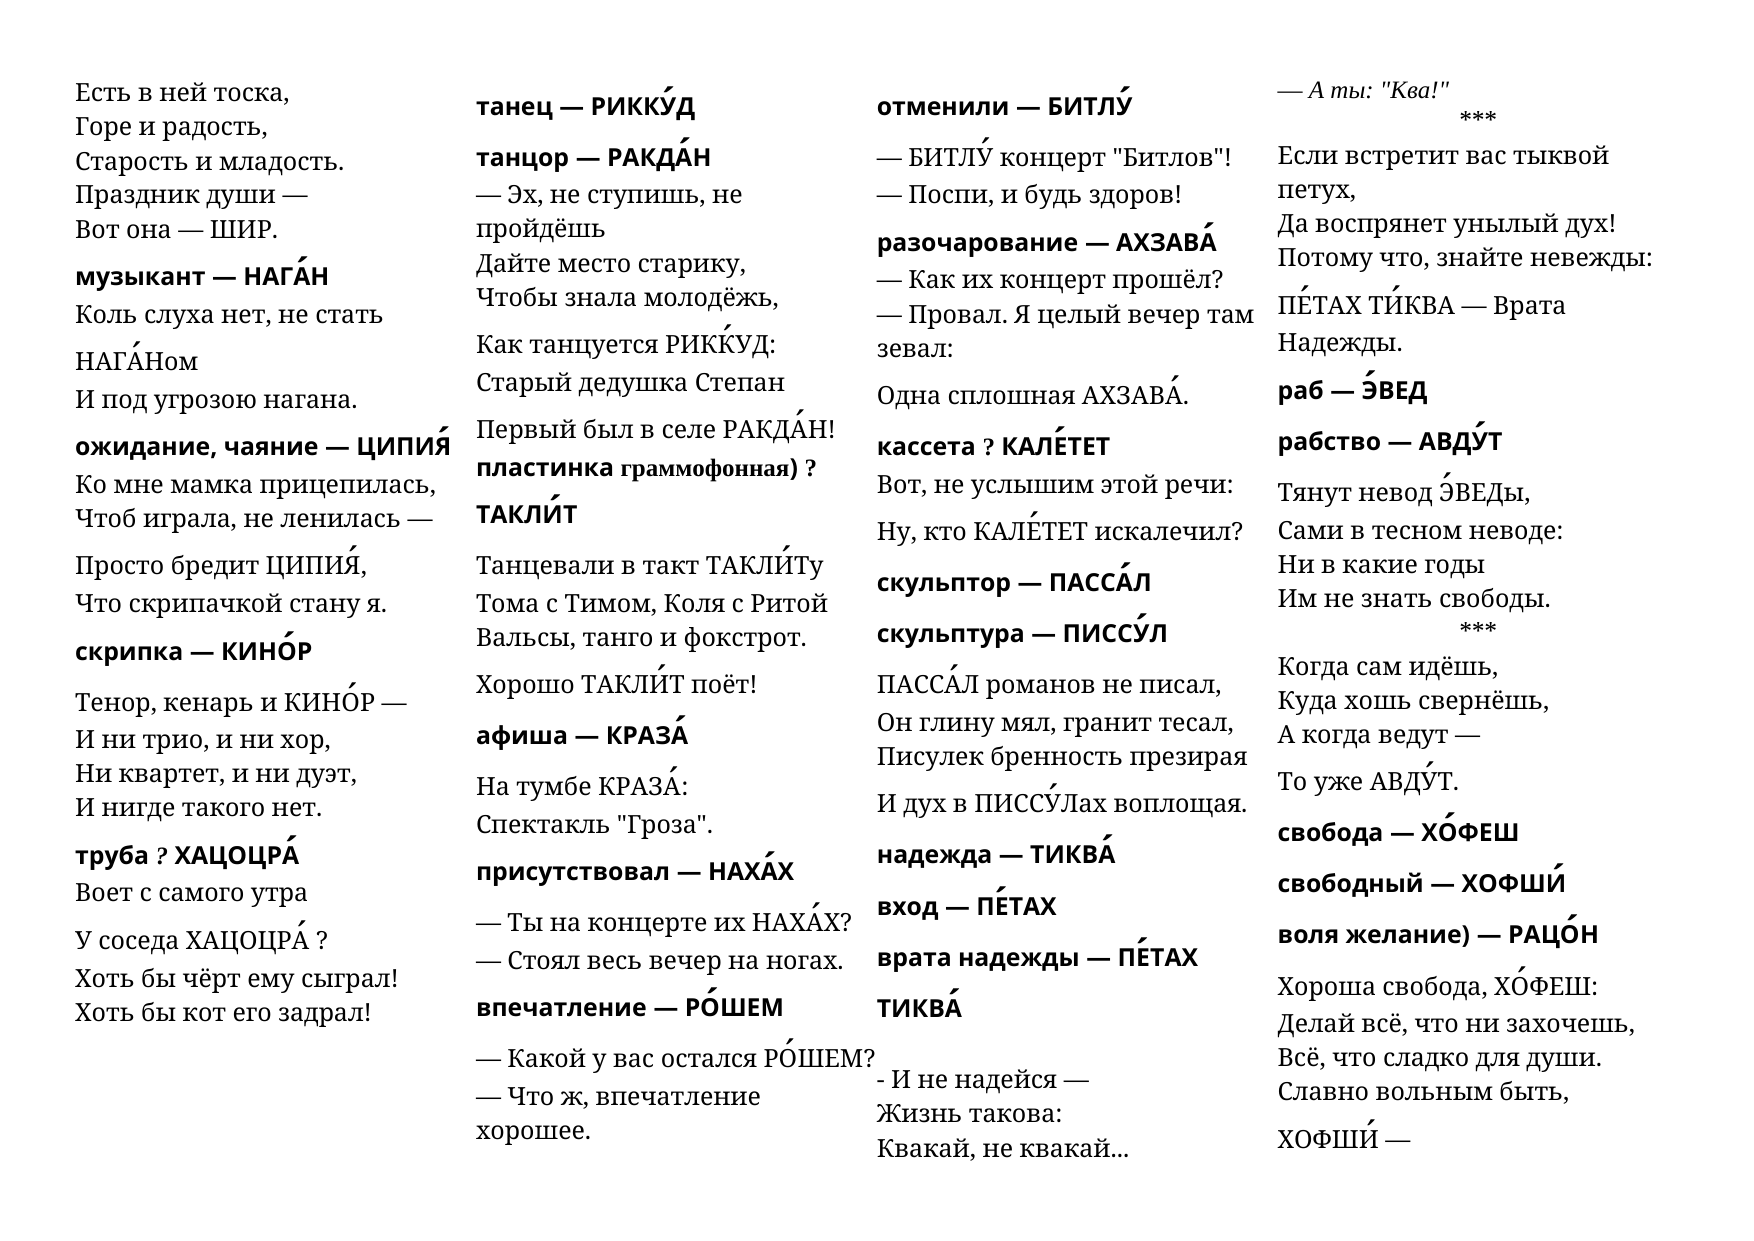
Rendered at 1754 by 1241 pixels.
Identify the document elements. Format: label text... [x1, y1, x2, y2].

text ПЕ́ТАХ ТИ́КВА — Врата Надежды. [1277, 274, 1678, 359]
subtitle скрипка — КИНО́Р [75, 620, 476, 671]
text Одна сплошная АХЗАВА́. [877, 364, 1277, 415]
text Тома с Тимом, Коля с Ритой [476, 585, 877, 619]
text *** [1277, 104, 1678, 138]
text И дух в ПИССУ́Лах воплощая. [877, 773, 1277, 824]
text И ни трио, и ни хор, [75, 722, 476, 756]
text ПАССА́Л романов не писал, [877, 654, 1277, 705]
subtitle надежда — ТИКВА́ [877, 824, 1277, 875]
text Коль слуха нет, не стать НАГА́Ном [75, 296, 476, 381]
subtitle вход — ПЕ́ТАХ [877, 875, 1277, 926]
text — Поспи, и будь здоров! [877, 177, 1277, 211]
text Вот она — ШИР. [75, 211, 476, 245]
text — Стоял весь вечер на ногах. [476, 943, 877, 977]
subtitle танец — РИККУ́Д [476, 75, 877, 126]
text — Какой у вас остался РО́ШЕМ? [476, 1028, 877, 1079]
text А когда ведут — [1277, 717, 1678, 751]
text Тенор, кенарь и КИНО́Р — [75, 671, 476, 722]
text Славно вольным быть, ХОФШИ́ — [1277, 1074, 1678, 1159]
text Просто бредит ЦИПИЯ́, [75, 535, 476, 586]
text Писулек бренность презирая [877, 739, 1277, 773]
subtitle воля желание) — РАЦО́Н [1277, 904, 1678, 955]
subtitle афиша — КРАЗА́ [476, 704, 877, 756]
subtitle присутствовал — НАХА́Х [476, 841, 877, 892]
text Если встретит вас тыквой петух, [1277, 138, 1678, 206]
text Им не знать свободы. [1277, 580, 1678, 614]
subtitle пластинка граммофонная) ? ТАКЛИ́Т [476, 449, 877, 534]
text Старый дедушка Степан [476, 364, 877, 398]
text Первый был в селе РАКДА́Н! [476, 398, 877, 449]
text Вот, не услышим этой речи: [877, 466, 1277, 501]
text Что скрипачкой стану я. [75, 586, 476, 620]
text Вальсы, танго и фокстрот. [476, 619, 877, 653]
text Чтобы знала молодёжь, [476, 279, 877, 313]
text Сами в тесном неводе: [1277, 512, 1678, 546]
text На тумбе КРАЗА́: [476, 756, 877, 807]
subtitle врата надежды — ПЕ́ТАХ ТИКВА́ [877, 926, 1277, 1028]
text Чтоб играла, не ленилась — [75, 501, 476, 535]
text — Как их концерт прошёл? [877, 262, 1277, 296]
subtitle раб — Э́ВЕД [1277, 359, 1678, 410]
text Спектакль "Гроза". [476, 807, 877, 841]
text Ни квартет, и ни дуэт, [75, 756, 476, 790]
text — Что ж, впечатление хорошее. [476, 1079, 877, 1147]
text *** [1277, 614, 1678, 648]
text Когда сам идёшь, [1277, 648, 1678, 683]
text Праздник души — [75, 177, 476, 211]
subtitle впечатление — РО́ШЕМ [476, 977, 877, 1028]
text У соседа ХАЦОЦРА́ ? [75, 909, 476, 960]
text Как танцуется РИКЌУД: [476, 313, 877, 364]
text Да воспрянет унылый дух! [1277, 206, 1678, 240]
text Всё, что сладко для души. [1277, 1040, 1678, 1074]
text — Ты на концерте их НАХА́Х? [476, 892, 877, 943]
subtitle рабство — АВДУ́Т [1277, 410, 1678, 461]
text Хорошо ТАКЛИ́Т поёт! [476, 653, 877, 704]
text И под угрозою нагана. [75, 381, 476, 416]
text Потому что, знайте невежды: [1277, 240, 1678, 274]
text Старость и младость. [75, 143, 476, 177]
text Ну, кто КАЛЕ́ТЕТ искалечил? [877, 501, 1277, 552]
subtitle отменили — БИТЛУ́ [877, 75, 1277, 126]
text — БИТЛУ́ концерт "Битлов"! [877, 126, 1277, 177]
subtitle скульптура — ПИССУ́Л [877, 603, 1277, 654]
text Он глину мял, гранит тесал, [877, 705, 1277, 739]
subtitle кассета ? КАЛЕ́ТЕТ [877, 415, 1277, 466]
text Хоть бы кот его задрал! [75, 994, 476, 1028]
text И нигде такого нет. [75, 790, 476, 824]
subtitle скульптор — ПАССА́Л [877, 552, 1277, 603]
text Дайте место старику, [476, 245, 877, 279]
subtitle танцор — РАКДА́Н [476, 126, 877, 177]
text Куда хошь свернёшь, [1277, 683, 1678, 717]
text Ко мне мамка прицепилась, [75, 467, 476, 501]
text Квакай, не квакай... [877, 1130, 1277, 1164]
subtitle музыкант — НАГА́Н [75, 245, 476, 296]
text Воет с самого утра [75, 875, 476, 909]
text Есть в ней тоска, [75, 75, 476, 109]
text Горе и радость, [75, 109, 476, 143]
text Делай всё, что ни захочешь, [1277, 1006, 1678, 1040]
text - И не надейся — [877, 1028, 1277, 1096]
subtitle свободный — ХОФШИ́ [1277, 853, 1678, 904]
text — Эх, не ступишь, не пройдёшь [476, 177, 877, 245]
text — Провал. Я целый вечер там зевал: [877, 296, 1277, 364]
text Танцевали в такт ТАКЛИ́Ту [476, 534, 877, 585]
text — А ты: "Ква!" [1277, 75, 1678, 104]
text Тянут невод Э́ВЕДы, [1277, 461, 1678, 512]
text Жизнь такова: [877, 1096, 1277, 1130]
subtitle свобода — ХО́ФЕШ [1277, 802, 1678, 853]
text Хороша свобода, ХО́ФЕШ: [1277, 955, 1678, 1006]
subtitle ожидание, чаяние — ЦИПИЯ́ [75, 416, 476, 467]
subtitle труба ? ХАЦОЦРА́ [75, 824, 476, 875]
text То уже АВДУ́Т. [1277, 751, 1678, 802]
subtitle разочарование — АХЗАВА́ [877, 211, 1277, 262]
text Хоть бы чёрт ему сыграл! [75, 960, 476, 994]
text Ни в какие годы [1277, 546, 1678, 580]
